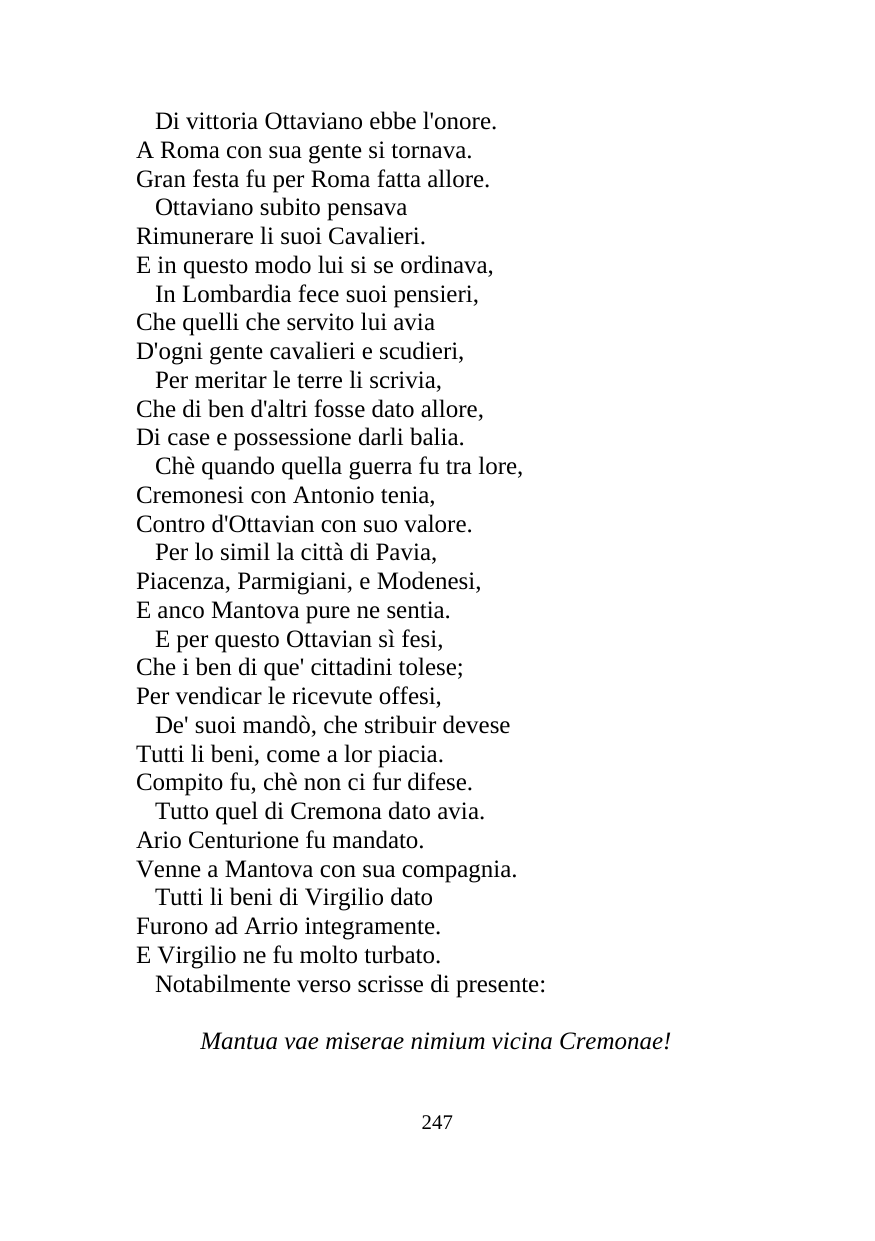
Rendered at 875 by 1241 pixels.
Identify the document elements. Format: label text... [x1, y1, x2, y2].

text Tutti li beni di Virgilio dato [125, 882, 768, 911]
text Venne a Mantova con sua compagnia. [106, 854, 768, 882]
text Mantua vae miserae nimium vicina Cremonae! [106, 1026, 768, 1055]
text Tutto quel di Cremona dato avia. [125, 796, 768, 825]
text E per questo Ottavian sì fesi, [125, 624, 768, 652]
text Chè quando quella guerra fu tra lore, [125, 451, 768, 480]
text A Roma con sua gente si tornava. [106, 135, 768, 164]
text Compito fu, chè non ci fur difese. [106, 767, 768, 796]
text Furono ad Arrio integramente. [106, 911, 768, 940]
text In Lombardia fece suoi pensieri, [125, 279, 768, 307]
text E Virgilio ne fu molto turbato. [106, 940, 768, 969]
text Che di ben d'altri fosse dato allore, [106, 394, 768, 422]
text E in questo modo lui si se ordinava, [106, 250, 768, 279]
text Ario Centurione fu mandato. [106, 825, 768, 854]
text Per vendicar le ricevute offesi, [106, 681, 768, 710]
text Per meritar le terre li scrivia, [125, 365, 768, 394]
text Di case e possessione darli balia. [106, 422, 768, 451]
text Che i ben di que' cittadini tolese; [106, 652, 768, 681]
text Che quelli che servito lui avia [106, 307, 768, 336]
text E anco Mantova pure ne sentia. [106, 595, 768, 624]
text Rimunerare li suoi Cavalieri. [106, 221, 768, 250]
text Piacenza, Parmigiani, e Modenesi, [106, 566, 768, 595]
text Di vittoria Ottaviano ebbe l'onore. [125, 106, 768, 135]
text Per lo simil la città di Pavia, [125, 537, 768, 566]
text Gran festa fu per Roma fatta allore. [106, 164, 768, 192]
text Contro d'Ottavian con suo valore. [106, 509, 768, 537]
text Ottaviano subito pensava [125, 192, 768, 221]
text Notabilmente verso scrisse di presente: [125, 969, 768, 997]
text Tutti li beni, come a lor piacia. [106, 739, 768, 767]
text De' suoi mandò, che stribuir devese [125, 710, 768, 739]
text D'ogni gente cavalieri e scudieri, [106, 336, 768, 365]
text Cremonesi con Antonio tenia, [106, 480, 768, 509]
